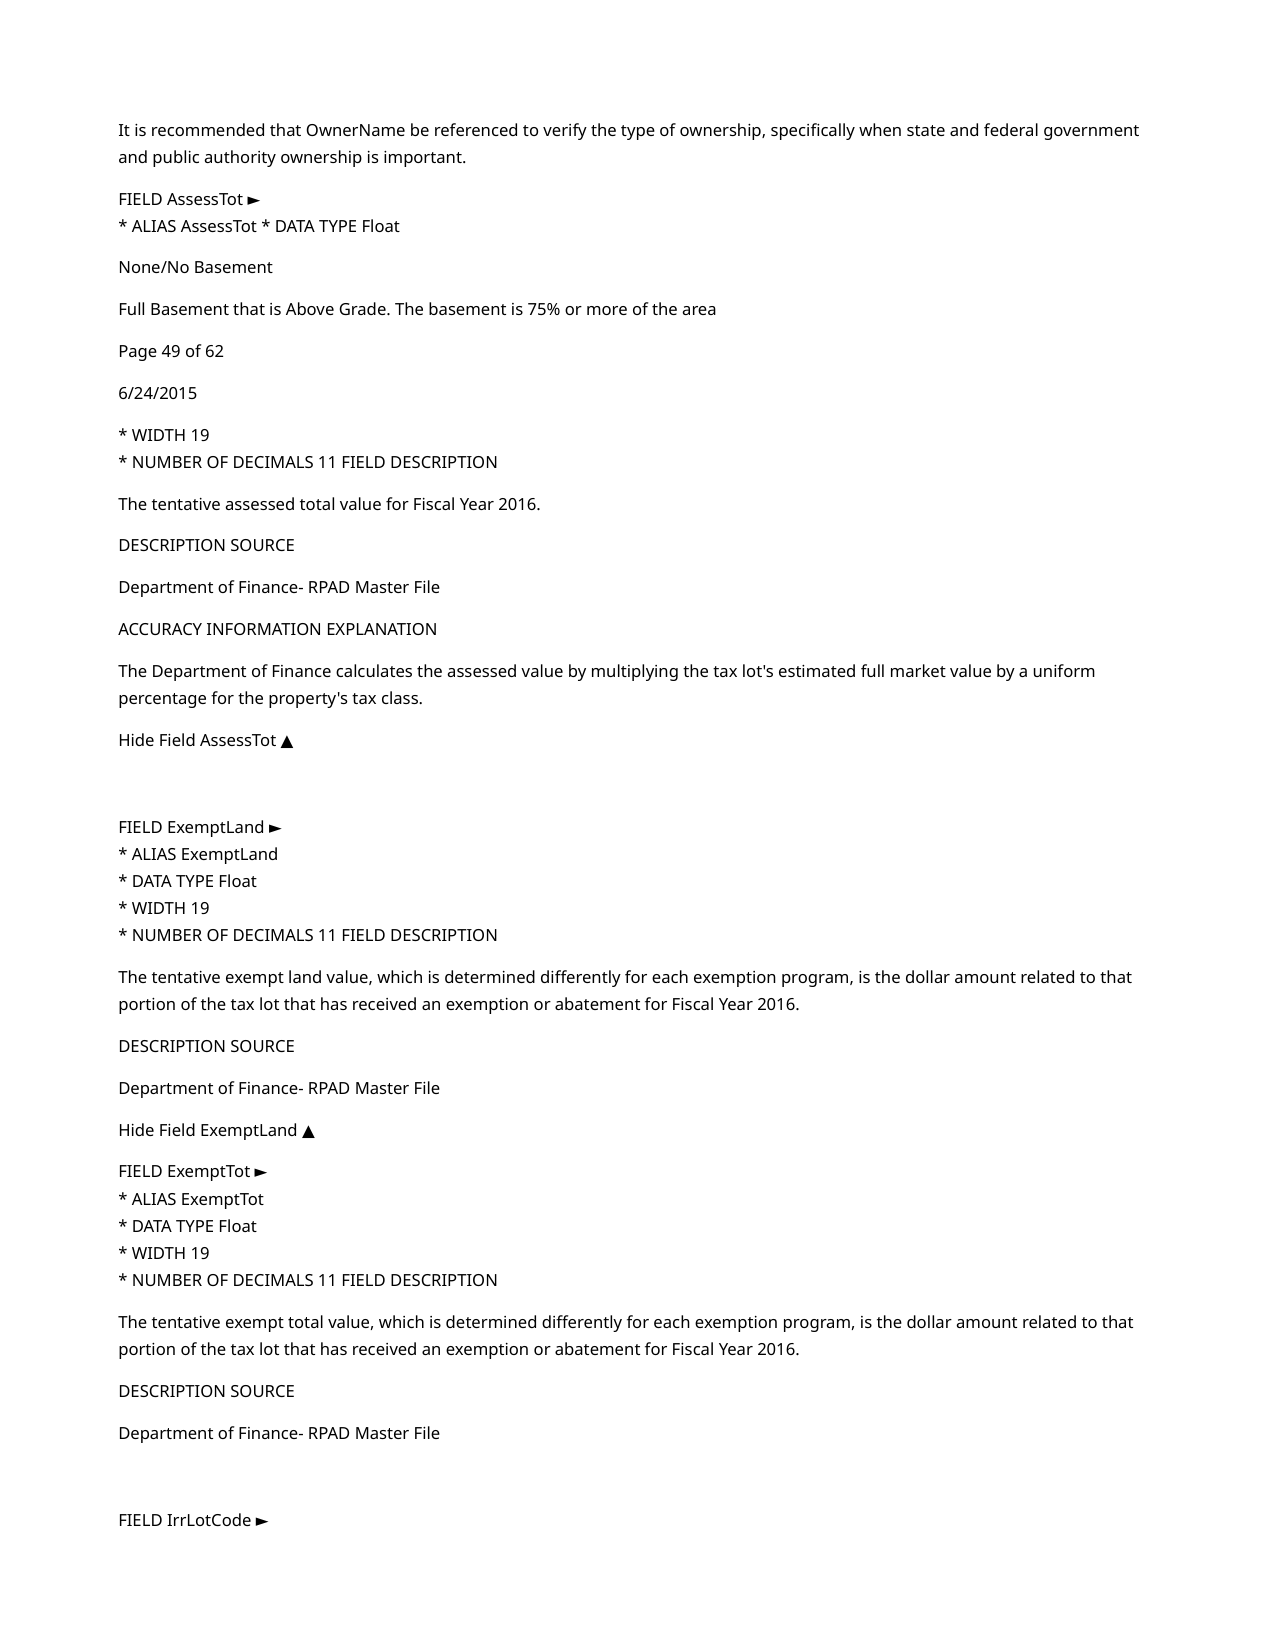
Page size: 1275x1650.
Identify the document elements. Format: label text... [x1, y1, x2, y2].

text The tentative assessed total value for Fiscal Year 2016. [118, 492, 1157, 515]
text FIELD ExemptTot ► * ALIAS ExemptTot * DATA TYPE Float * WIDTH 19 * NUMBER OF DECIMALS 11 FIELD DESCRIPTION [118, 1160, 1157, 1292]
text DESCRIPTION SOURCE [118, 1379, 1157, 1402]
text DESCRIPTION SOURCE [118, 534, 1157, 557]
text The tentative exempt total value, which is determined differently for each exemption program, is the dollar amount related to that portion of the tax lot that has received an exemption or abatement for Fiscal Year 2016. [118, 1311, 1157, 1361]
text Department of Finance- RPAD Master File [118, 1421, 1157, 1444]
text Full Basement that is Above Grade. The basement is 75% or more of the area [118, 298, 1157, 321]
text Department of Finance- RPAD Master File [118, 576, 1157, 598]
text Department of Finance- RPAD Master File [118, 1077, 1157, 1099]
text The Department of Finance calculates the assessed value by multiplying the tax lot's estimated full market value by a uniform percentage for the property's tax class. [118, 659, 1157, 709]
text Hide Field ExemptLand ▲ [118, 1118, 1157, 1141]
text 6/24/2015 [118, 381, 1157, 404]
text DESCRIPTION SOURCE [118, 1035, 1157, 1057]
text None/No Basement [118, 256, 1157, 279]
text The tentative exempt land value, which is determined differently for each exemption program, is the dollar amount related to that portion of the tax lot that has received an exemption or abatement for Fiscal Year 2016. [118, 966, 1157, 1016]
text Page 49 of 62 [118, 339, 1157, 362]
text FIELD IrrLotCode ► [118, 1508, 1157, 1531]
text Hide Field AssessTot ▲ [118, 728, 1157, 751]
text * WIDTH 19 * NUMBER OF DECIMALS 11 FIELD DESCRIPTION [118, 423, 1157, 473]
text FIELD AssessTot ► * ALIAS AssessTot * DATA TYPE Float [118, 187, 1157, 237]
text It is recommended that OwnerName be referenced to verify the type of ownership, specifically when state and federal government and public authority ownership is important. [118, 118, 1157, 168]
text FIELD ExemptLand ► * ALIAS ExemptLand * DATA TYPE Float * WIDTH 19 * NUMBER OF DECIMALS 11 FIELD DESCRIPTION [118, 815, 1157, 947]
text ACCURACY INFORMATION EXPLANATION [118, 617, 1157, 640]
